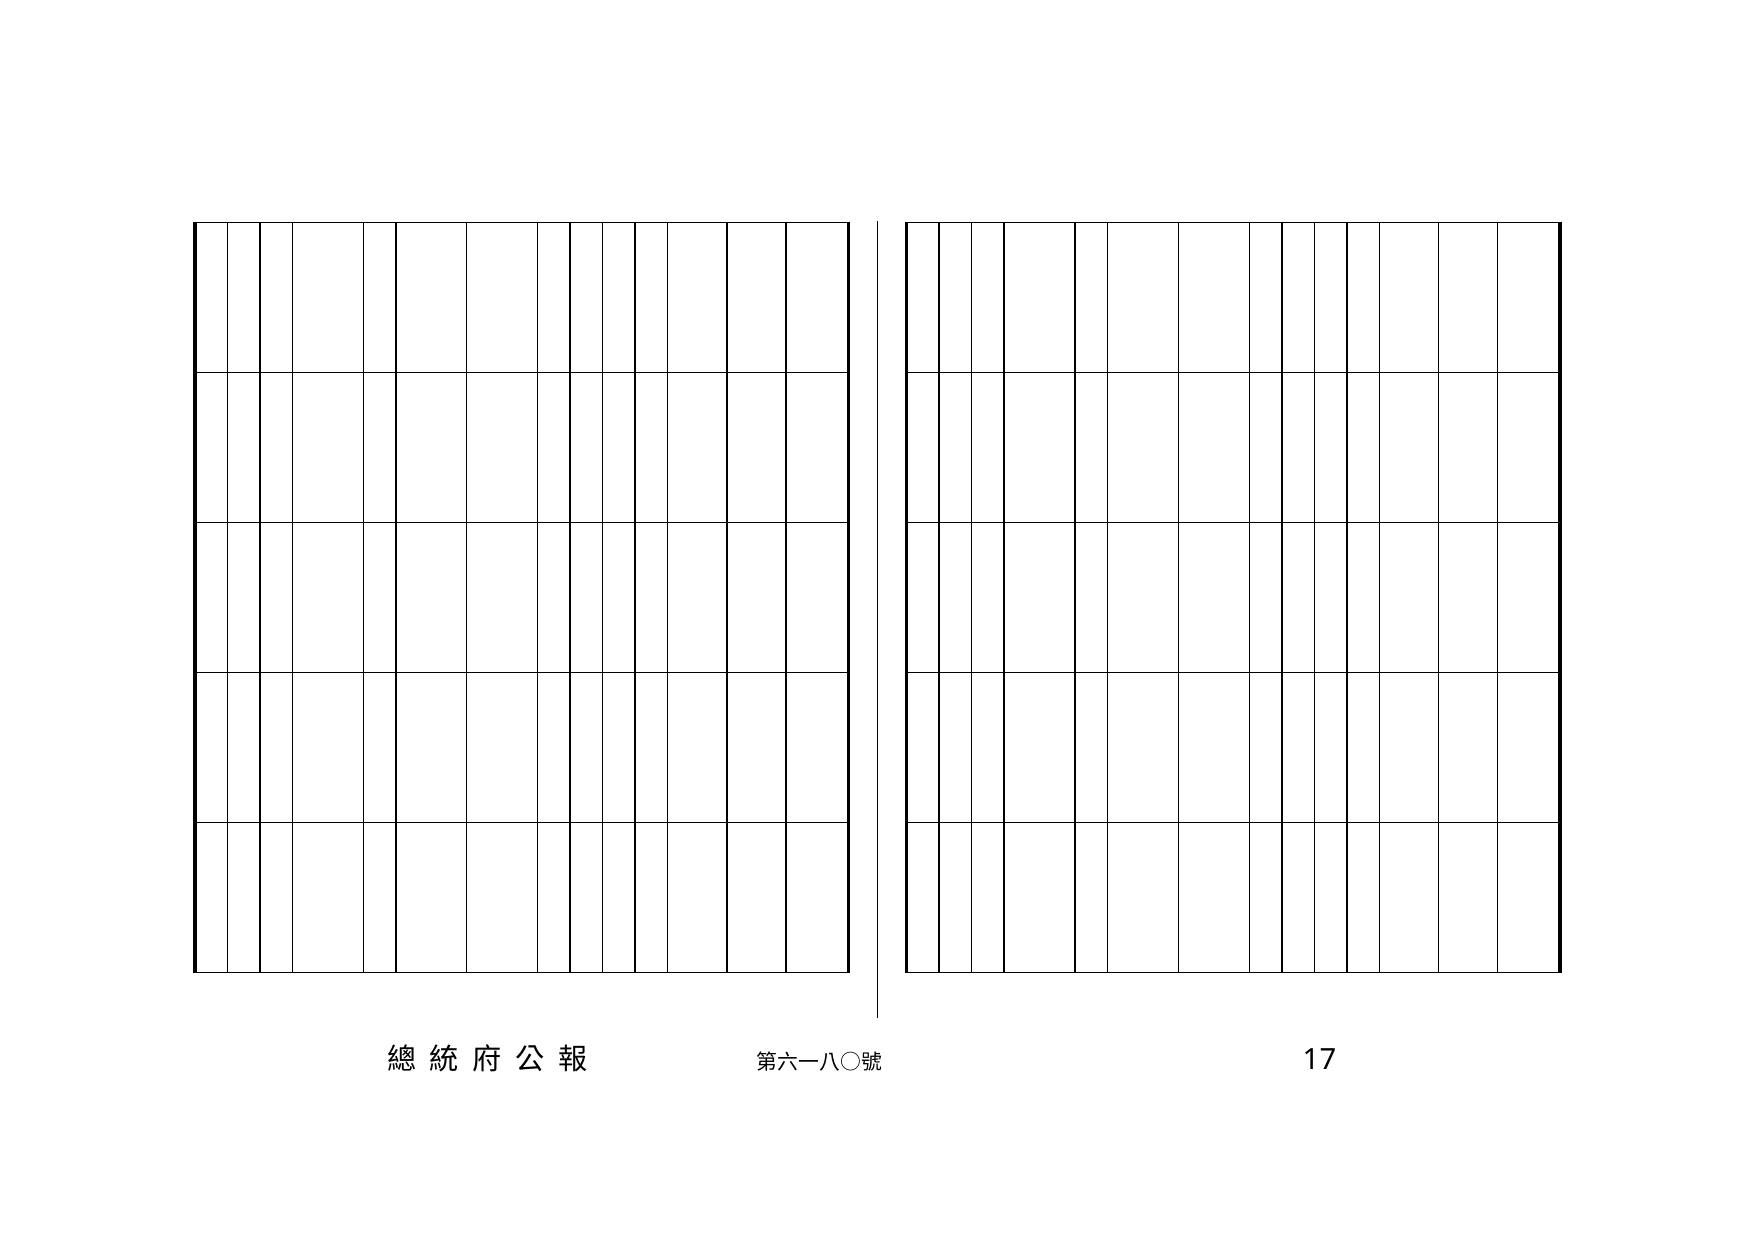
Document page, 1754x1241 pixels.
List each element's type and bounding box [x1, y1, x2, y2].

table_cell [668, 373, 697, 522]
table_cell [1498, 373, 1527, 522]
table_cell [514, 523, 537, 672]
table_cell [1498, 823, 1527, 972]
table_cell [1439, 823, 1468, 972]
table_header [261, 223, 292, 372]
table_cell [1527, 673, 1558, 822]
table_cell [1527, 823, 1558, 972]
table_cell [293, 673, 316, 822]
table_cell [1155, 823, 1178, 972]
table_cell [538, 373, 569, 522]
table_cell [228, 673, 259, 822]
table_cell [293, 823, 316, 972]
table_cell [1131, 373, 1155, 522]
table_cell [1439, 373, 1468, 522]
table_cell [1468, 373, 1497, 522]
table_cell [1498, 673, 1527, 822]
table_cell [1076, 673, 1107, 822]
table_cell [514, 373, 537, 522]
table_cell [261, 673, 292, 822]
table_cell [467, 523, 490, 672]
table_cell [293, 373, 316, 522]
table_cell [697, 823, 726, 972]
table_cell [228, 523, 259, 672]
table_cell [443, 823, 466, 972]
table_cell [419, 673, 443, 822]
table_cell [636, 673, 667, 822]
table_cell [419, 373, 443, 522]
table_header [431, 223, 466, 372]
table_cell [467, 673, 490, 822]
table_cell [728, 373, 756, 522]
table_cell [756, 823, 785, 972]
table_header [1283, 223, 1314, 372]
table_cell [1005, 823, 1028, 972]
table_cell [1283, 373, 1314, 522]
table_cell [1005, 373, 1028, 522]
table_cell [908, 523, 938, 672]
table_cell [1226, 673, 1249, 822]
table_cell [490, 823, 514, 972]
table_header [467, 223, 490, 372]
table_cell [443, 373, 466, 522]
table_cell [1028, 373, 1051, 522]
table_cell [1179, 823, 1202, 972]
table_header [1380, 223, 1409, 372]
table_cell [1179, 373, 1202, 522]
table_cell [1348, 373, 1379, 522]
table_header [1439, 223, 1468, 372]
table_cell [1108, 823, 1131, 972]
table_cell [538, 523, 569, 672]
table_header [397, 223, 431, 372]
table_cell [340, 373, 363, 522]
table_cell [1498, 523, 1527, 672]
table_header [816, 223, 847, 372]
table_header [756, 223, 785, 372]
table_cell [1028, 823, 1051, 972]
table_cell [1283, 823, 1314, 972]
table_cell [514, 823, 537, 972]
table_header [668, 223, 697, 372]
table_cell [1028, 523, 1051, 672]
table_cell [756, 373, 785, 522]
table_cell [1348, 823, 1379, 972]
table_header [636, 223, 667, 372]
table_header [1409, 223, 1438, 372]
table_cell [1131, 523, 1155, 672]
table_header [228, 223, 259, 372]
table_cell [1051, 673, 1074, 822]
table_header [603, 223, 634, 372]
table_cell [1202, 523, 1226, 672]
table_cell [1005, 523, 1028, 672]
table_cell [197, 373, 227, 522]
table_cell [316, 673, 339, 822]
table_cell [603, 673, 634, 822]
table_cell [1076, 823, 1107, 972]
table_header [940, 223, 971, 372]
table_cell [697, 673, 726, 822]
table_cell [972, 823, 1003, 972]
table_cell [603, 523, 634, 672]
table_cell [490, 673, 514, 822]
table_cell [1380, 823, 1409, 972]
table_header [514, 223, 537, 372]
table_cell [467, 823, 490, 972]
table_cell [1468, 673, 1497, 822]
table_cell [1226, 373, 1249, 522]
table_cell [940, 823, 971, 972]
table_cell [1348, 523, 1379, 672]
table_cell [816, 523, 847, 672]
table_cell [197, 523, 227, 672]
table_cell [636, 523, 667, 672]
table_cell [364, 373, 395, 522]
table_cell [197, 673, 227, 822]
table_header [1348, 223, 1379, 372]
table_header [697, 223, 726, 372]
table_cell [787, 823, 816, 972]
table_cell [972, 673, 1003, 822]
table_cell [397, 373, 419, 522]
table_cell [668, 523, 697, 672]
table_cell [1051, 373, 1074, 522]
table_cell [490, 523, 514, 672]
table_header [1498, 223, 1527, 372]
table_header [1076, 223, 1107, 372]
table_cell [1250, 673, 1281, 822]
table_cell [908, 823, 938, 972]
table_cell [940, 523, 971, 672]
table_cell [514, 673, 537, 822]
table_cell [1155, 523, 1178, 672]
table_cell [1250, 523, 1281, 672]
table_cell [787, 673, 816, 822]
table_cell [908, 673, 938, 822]
table_cell [490, 373, 514, 522]
table_cell [1315, 523, 1346, 672]
table_header [364, 223, 395, 372]
table_cell [1179, 523, 1202, 672]
table_cell [787, 373, 816, 522]
table_cell [316, 823, 339, 972]
table_header [1250, 223, 1281, 372]
table_header [908, 223, 938, 372]
table_cell [1409, 523, 1438, 672]
table_cell [1131, 823, 1155, 972]
table_header [316, 223, 339, 372]
table_cell [1409, 673, 1438, 822]
table_cell [197, 823, 227, 972]
table_cell [972, 523, 1003, 672]
table_cell [419, 823, 443, 972]
table_header [1131, 223, 1155, 372]
table_cell [908, 373, 938, 522]
table_cell [816, 673, 847, 822]
table_cell [728, 823, 756, 972]
table_cell [419, 523, 443, 672]
table_cell [364, 523, 395, 672]
table_header [571, 223, 602, 372]
table_header [538, 223, 569, 372]
table_cell [816, 823, 847, 972]
table_header [1202, 223, 1226, 372]
table_cell [443, 673, 466, 822]
table_cell [1439, 523, 1468, 672]
table_cell [603, 373, 634, 522]
table_cell [697, 373, 726, 522]
table_cell [538, 823, 569, 972]
table_cell [816, 373, 847, 522]
table_cell [1108, 673, 1131, 822]
table_cell [728, 523, 756, 672]
table_header [340, 223, 363, 372]
table_cell [1409, 373, 1438, 522]
table_cell [1409, 823, 1438, 972]
table_header [293, 223, 316, 372]
table_cell [316, 373, 339, 522]
table_cell [1202, 673, 1226, 822]
table_cell [636, 823, 667, 972]
table_cell [571, 523, 602, 672]
table_header [1028, 223, 1051, 372]
table_cell [1283, 523, 1314, 672]
table_cell [467, 373, 490, 522]
table_header [1315, 223, 1346, 372]
table_cell [1226, 823, 1249, 972]
table_cell [1005, 673, 1028, 822]
table_cell [261, 823, 292, 972]
table_cell [261, 523, 292, 672]
table_cell [364, 673, 395, 822]
table_header [728, 223, 756, 372]
table_cell [636, 373, 667, 522]
table_cell [1348, 673, 1379, 822]
table_cell [1226, 523, 1249, 672]
table_header [972, 223, 1003, 372]
table_cell [538, 673, 569, 822]
table_cell [1051, 523, 1074, 672]
table_cell [228, 373, 259, 522]
table_cell [1131, 673, 1155, 822]
table_cell [1527, 373, 1558, 522]
table_cell [571, 823, 602, 972]
table_header [1051, 223, 1074, 372]
table_cell [697, 523, 726, 672]
table_header [1226, 223, 1249, 372]
table_cell [1076, 373, 1107, 522]
table_cell [1051, 823, 1074, 972]
table_cell [293, 523, 316, 672]
table_cell [728, 673, 756, 822]
table_cell [340, 673, 363, 822]
table_header [1155, 223, 1178, 372]
table_cell [1380, 373, 1409, 522]
table_cell [443, 523, 466, 672]
table_header [1005, 223, 1028, 372]
table_cell [571, 373, 602, 522]
table_header [787, 223, 816, 372]
table_cell [1283, 673, 1314, 822]
table_header [490, 223, 514, 372]
table_cell [1076, 523, 1107, 672]
table_cell [1468, 523, 1497, 672]
table_cell [1250, 373, 1281, 522]
table_cell [364, 823, 395, 972]
table_cell [228, 823, 259, 972]
table_cell [1468, 823, 1497, 972]
table_cell [1179, 673, 1202, 822]
table_cell [397, 823, 419, 972]
table_cell [1155, 673, 1178, 822]
table_header [1108, 223, 1131, 372]
table_cell [340, 823, 363, 972]
table_header [1468, 223, 1497, 372]
table_cell [972, 373, 1003, 522]
table_cell [1202, 373, 1226, 522]
table_cell [1527, 523, 1558, 672]
table_cell [1315, 373, 1346, 522]
table_cell [668, 823, 697, 972]
table_cell [756, 523, 785, 672]
table_cell [1202, 823, 1226, 972]
table_header [1527, 223, 1558, 372]
table_cell [1028, 673, 1051, 822]
table_cell [340, 523, 363, 672]
table_cell [1250, 823, 1281, 972]
table_header [197, 223, 227, 372]
table_cell [261, 373, 292, 522]
table_cell [1108, 373, 1131, 522]
table_cell [603, 823, 634, 972]
table_cell [1380, 673, 1409, 822]
table_cell [940, 673, 971, 822]
table_cell [1315, 823, 1346, 972]
table_cell [397, 673, 419, 822]
table_cell [397, 523, 419, 672]
table_cell [1155, 373, 1178, 522]
table_cell [1108, 523, 1131, 672]
table_header [1179, 223, 1202, 372]
table_cell [756, 673, 785, 822]
table_cell [1315, 673, 1346, 822]
table_cell [787, 523, 816, 672]
table_cell [668, 673, 697, 822]
table_cell [316, 523, 339, 672]
table_cell [1439, 673, 1468, 822]
table_cell [571, 673, 602, 822]
table_cell [1380, 523, 1409, 672]
table_cell [940, 373, 971, 522]
